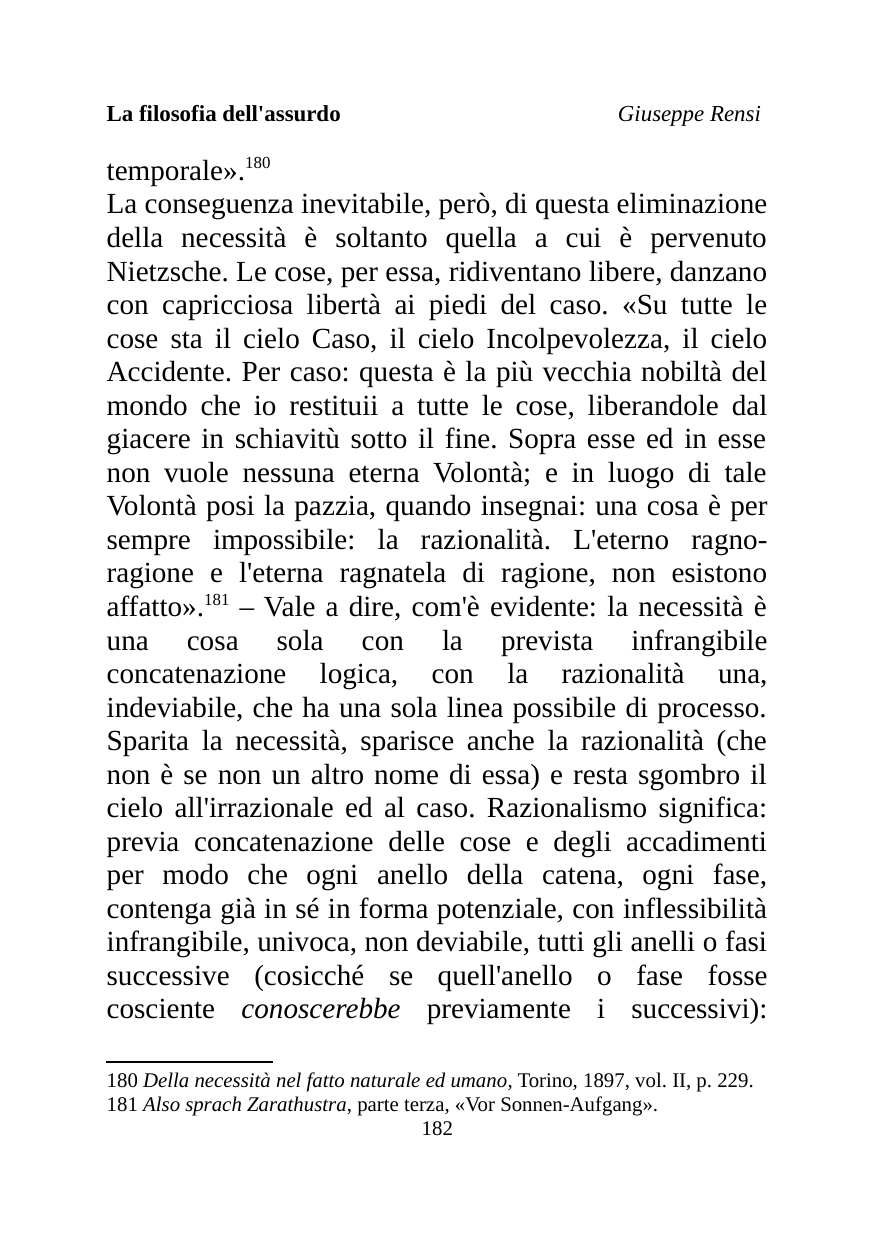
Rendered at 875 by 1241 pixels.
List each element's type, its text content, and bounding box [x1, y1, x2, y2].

text Della necessità nel fatto naturale ed umano, Torino, 1897, vol. II, p. 229. [106, 1068, 768, 1092]
text Also sprach Zarathustra, parte terza, «Vor Sonnen-Aufgang». [106, 1092, 768, 1116]
text La conseguenza inevitabile, però, di questa eliminazione della necessità è soltanto quella a cui è pervenuto Nietzsche. Le cose, per essa, ridiventano libere, danzano con capricciosa libertà ai piedi del caso. «Su tutte le cose sta il cielo Caso, il cielo Incolpevolezza, il cielo Accidente. Per caso: questa è la più vecchia nobiltà del mondo che io restituii a tutte le cose, liberandole dal giacere in schiavitù sotto il fine. Sopra esse ed in esse non vuole nessuna eterna Volontà; e in luogo di tale Volontà posi la pazzia, quando insegnai: una cosa è per sempre impossibile: la razionalità. L'eterno ragno-ragione e l'eterna ragnatela di ragione, non esistono affatto». – Vale a dire, com'è evidente: la necessità è una cosa sola con la prevista infrangibile concatenazione logica, con la razionalità una, indeviabile, che ha una sola linea possibile di processo. Sparita la necessità, sparisce anche la razionalità (che non è se non un altro nome di essa) e resta sgombro il cielo all'irrazionale ed al caso. Razionalismo significa: previa concatenazione delle cose e degli accadimenti per modo che ogni anello della catena, ogni fase, contenga già in sé in forma potenziale, con inflessibilità infrangibile, univoca, non deviabile, tutti gli anelli o fasi successive (cosicché se quell'anello o fase fosse cosciente conoscerebbe previamente i successivi): [106, 187, 768, 1025]
